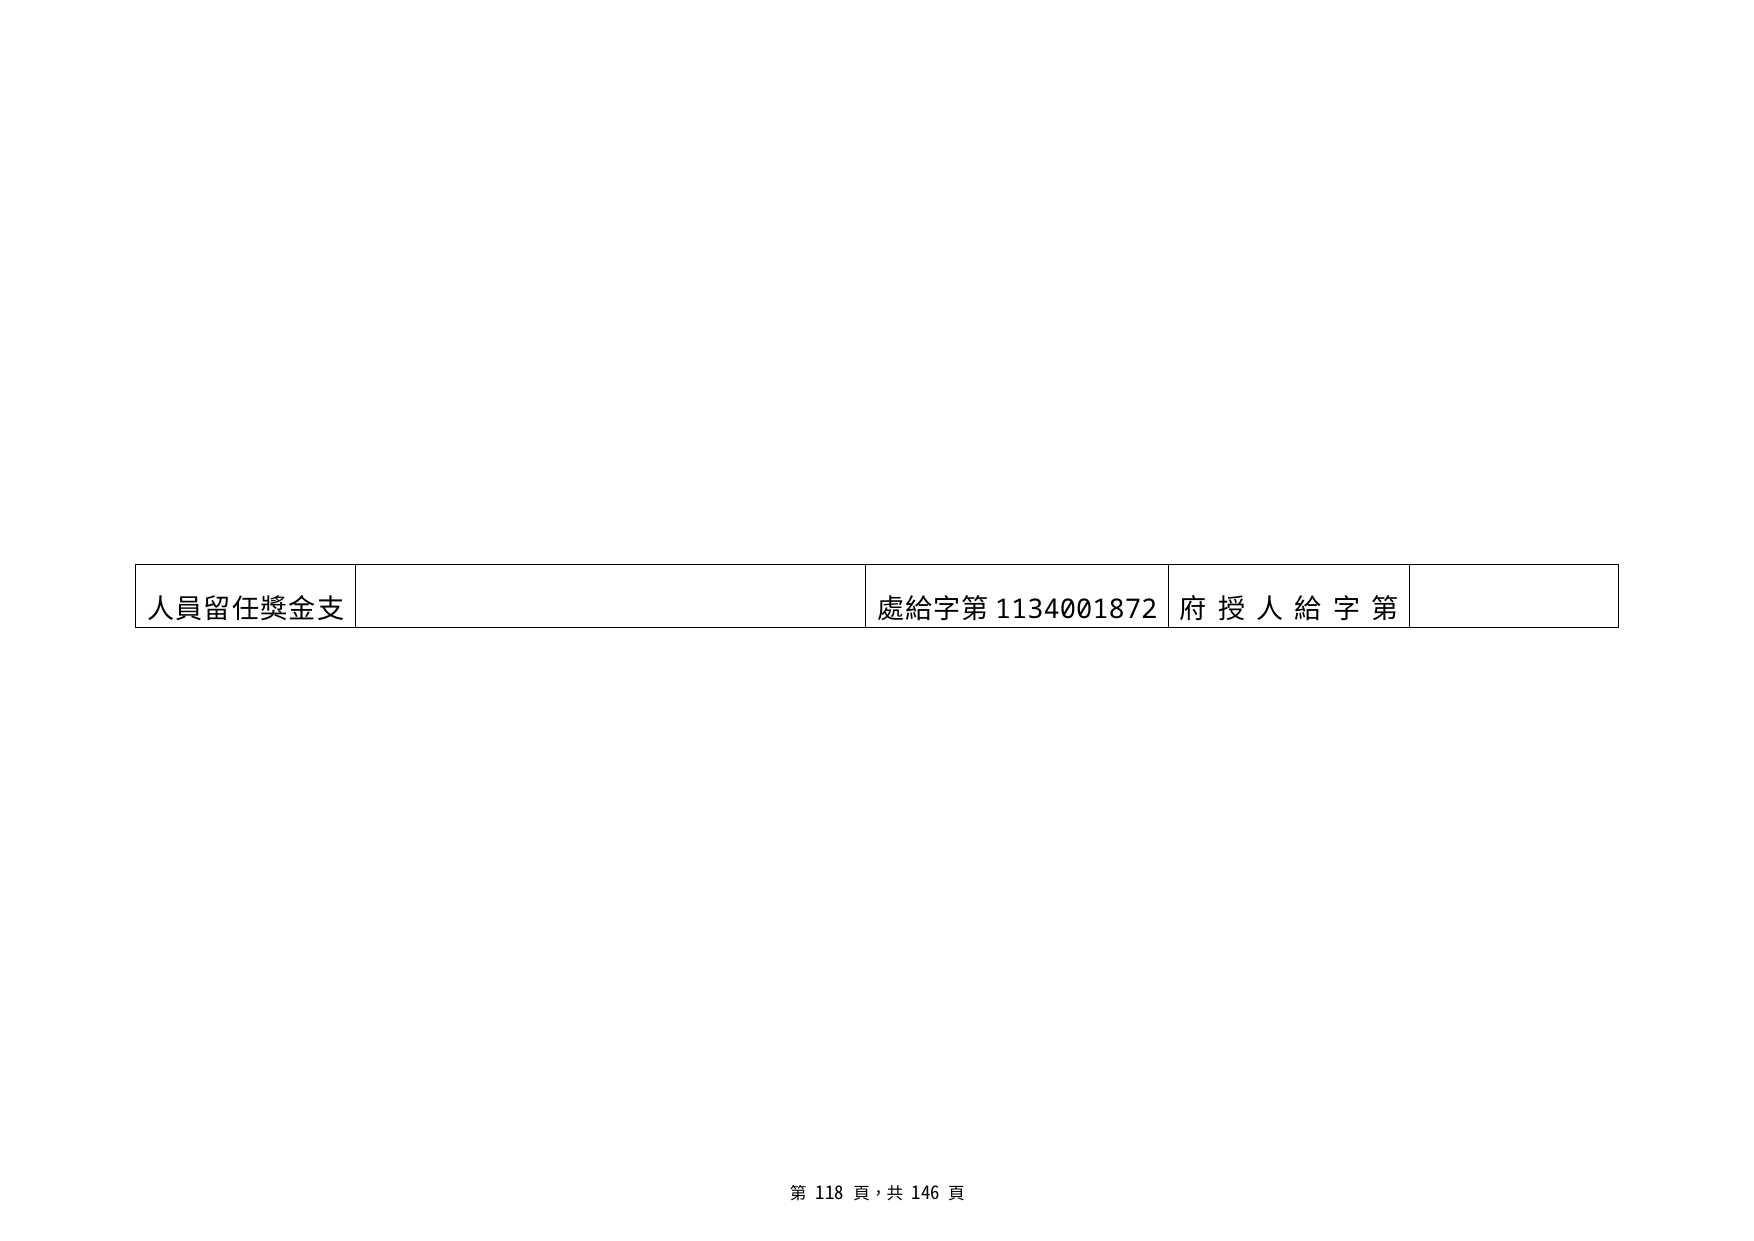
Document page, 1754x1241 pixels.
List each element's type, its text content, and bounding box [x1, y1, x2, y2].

table_cell 處給字第1134001872 [866, 565, 1168, 627]
table_cell 人員留任獎金支 [136, 565, 355, 627]
table_cell [1410, 565, 1618, 627]
table_cell [356, 565, 865, 627]
table_cell 府授人給字第 [1169, 565, 1409, 627]
